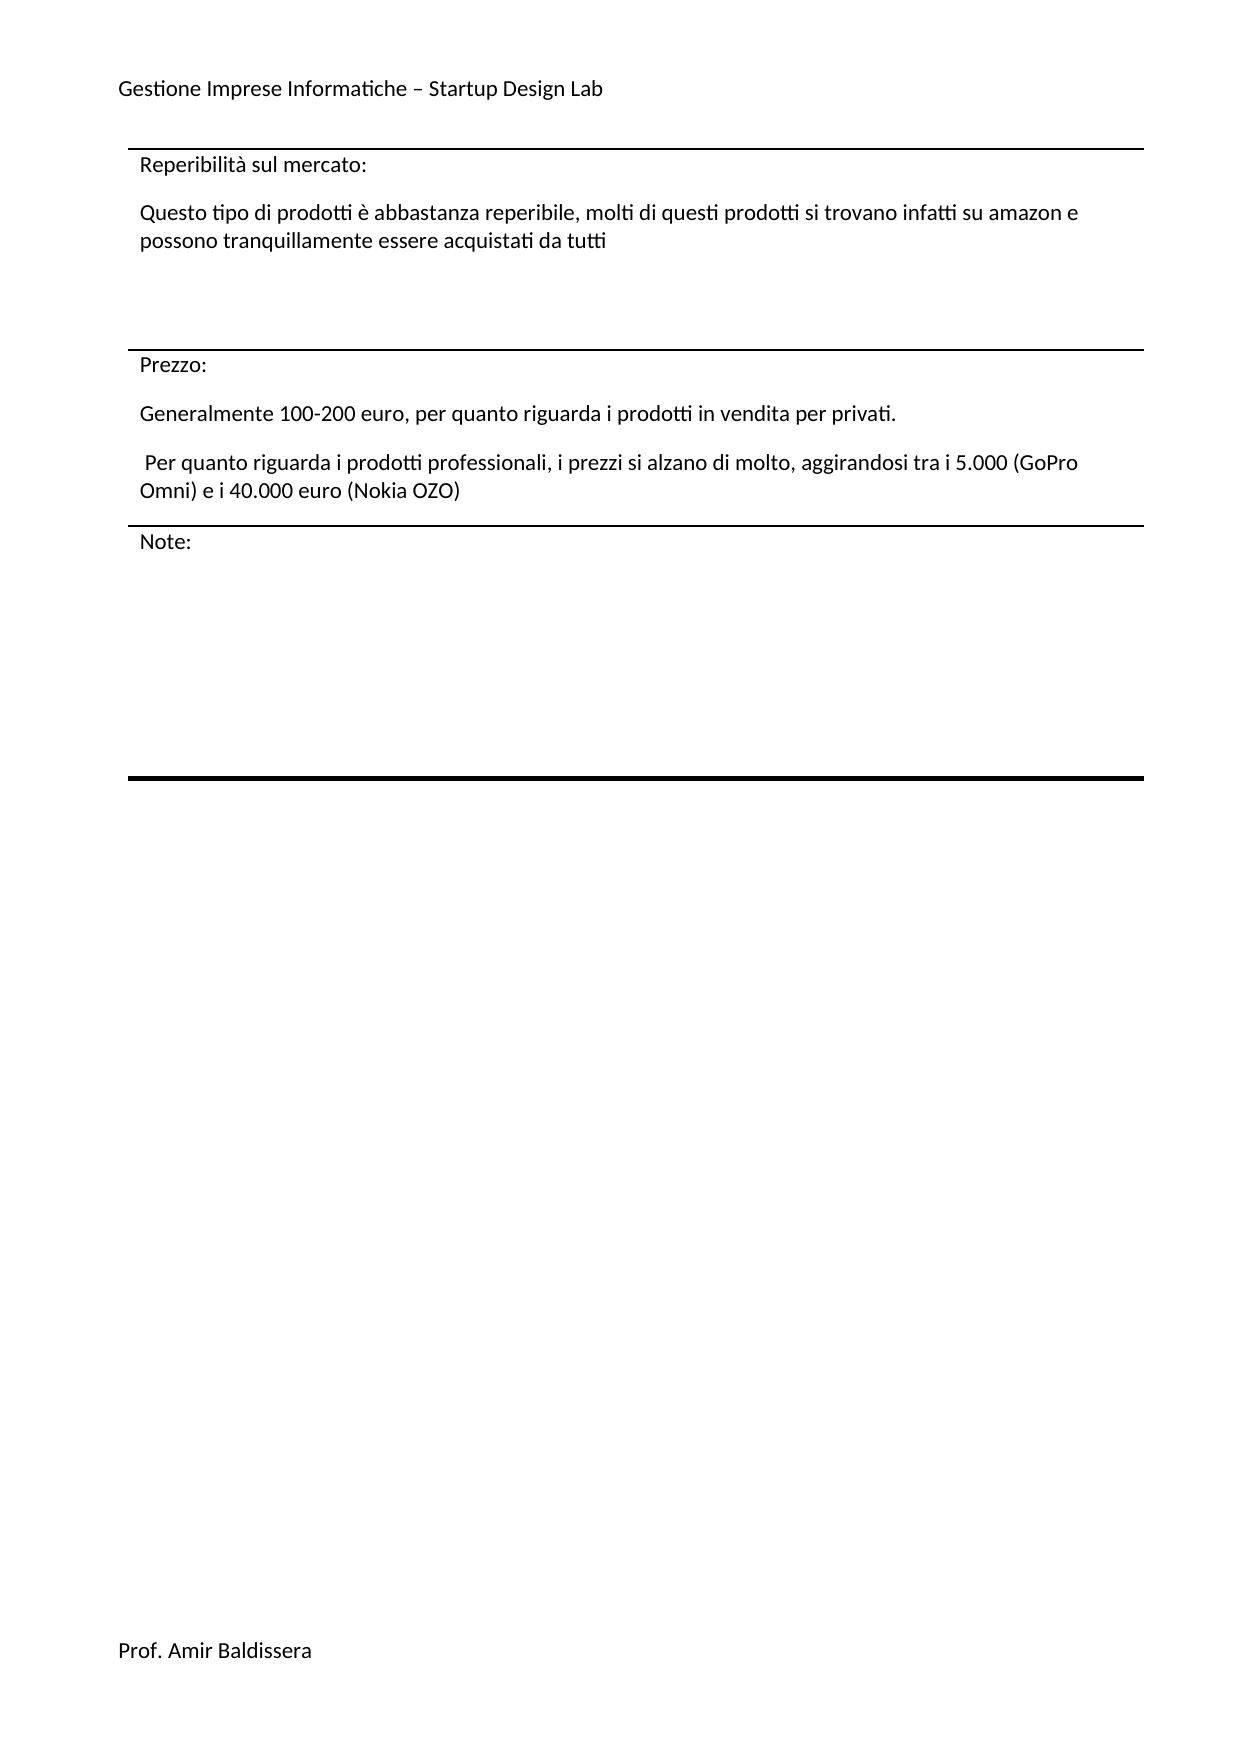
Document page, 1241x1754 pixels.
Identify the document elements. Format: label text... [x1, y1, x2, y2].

table_cell Prezzo: Generalmente 100-200 euro, per quanto riguarda i prodotti in vendita per privati. Per quanto riguarda i prodotti professionali, i prezzi si alzano di molto, aggirandosi tra i 5.000 (GoPro Omni) e i 40.000 euro (Nokia OZO) [128, 351, 1144, 525]
table_cell Reperibilità sul mercato: Questo tipo di prodotti è abbastanza reperibile, molti di questi prodotti si trovano infatti su amazon e possono tranquillamente essere acquistati da tutti [128, 150, 1144, 348]
table_cell Note: [128, 527, 1144, 776]
